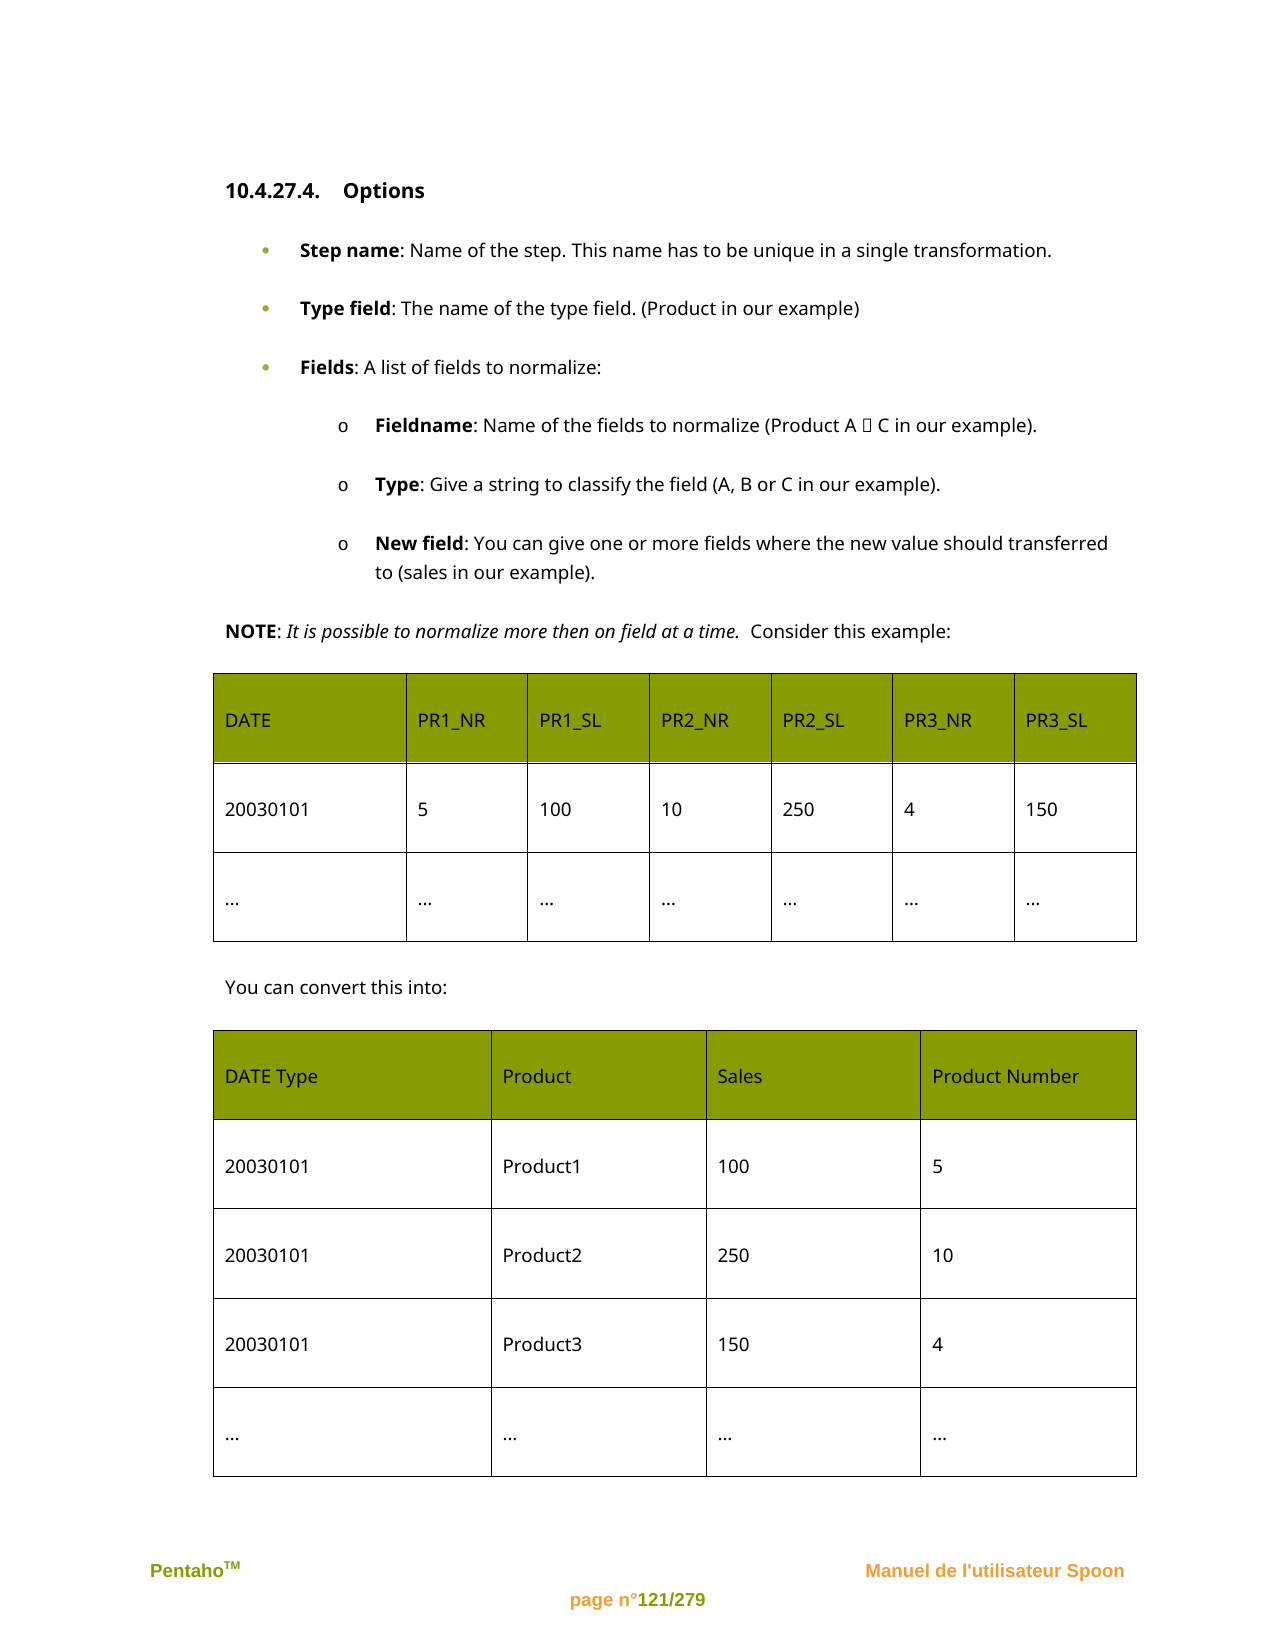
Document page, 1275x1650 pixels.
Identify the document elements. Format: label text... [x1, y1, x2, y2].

list Fieldname: Name of the fields to normalize (Product A  C in our example). [337, 409, 1125, 439]
table_header PR1_SL [528, 674, 649, 762]
table_header Product [492, 1031, 706, 1119]
table_cell 250 [772, 764, 892, 852]
table_cell 5 [921, 1120, 1136, 1208]
table_cell … [921, 1388, 1136, 1476]
table_cell 100 [707, 1120, 920, 1208]
table_cell 100 [528, 764, 649, 852]
table_cell … [1015, 853, 1136, 941]
table_cell 20030101 [214, 1299, 491, 1387]
table_cell … [893, 853, 1014, 941]
text You can convert this into: [225, 971, 1125, 1001]
table_cell … [707, 1388, 920, 1476]
table_cell … [492, 1388, 706, 1476]
table_cell 150 [1015, 764, 1136, 852]
table_cell 10 [921, 1209, 1136, 1297]
text NOTE: It is possible to normalize more then on field at a time. Consider this example: [225, 615, 1125, 644]
table_header PR2_NR [650, 674, 771, 762]
table_cell 4 [921, 1299, 1136, 1387]
table_cell 20030101 [214, 1209, 491, 1297]
table_cell 250 [707, 1209, 920, 1297]
list Fields: A list of fields to normalize: [262, 351, 1125, 380]
table_cell 20030101 [214, 1120, 491, 1208]
table_header PR3_NR [893, 674, 1014, 762]
table_header Sales [707, 1031, 920, 1119]
table_cell … [528, 853, 649, 941]
table_cell 150 [707, 1299, 920, 1387]
subtitle Options [225, 175, 1125, 204]
table_cell 20030101 [214, 764, 406, 852]
table_header PR3_SL [1015, 674, 1136, 762]
table_cell Product3 [492, 1299, 706, 1387]
list Step name: Name of the step. This name has to be unique in a single transformation. [262, 234, 1125, 263]
table_cell … [407, 853, 527, 941]
list Type: Give a string to classify the field (A, B or C in our example). [337, 468, 1125, 497]
list Type field: The name of the type field. (Product in our example) [262, 292, 1125, 321]
table_cell … [214, 1388, 491, 1476]
table_header Product Number [921, 1031, 1136, 1119]
table_header DATE Type [214, 1031, 491, 1119]
table_cell … [214, 853, 406, 941]
table_cell Product1 [492, 1120, 706, 1208]
table_cell 5 [407, 764, 527, 852]
table_cell 4 [893, 764, 1014, 852]
list New field: You can give one or more fields where the new value should transferred to (sales in our example). [337, 527, 1125, 585]
table_cell 10 [650, 764, 771, 852]
table_header PR1_NR [407, 674, 527, 762]
table_cell … [772, 853, 892, 941]
table_cell Product2 [492, 1209, 706, 1297]
table_header DATE [214, 674, 406, 762]
table_cell … [650, 853, 771, 941]
table_header PR2_SL [772, 674, 892, 762]
